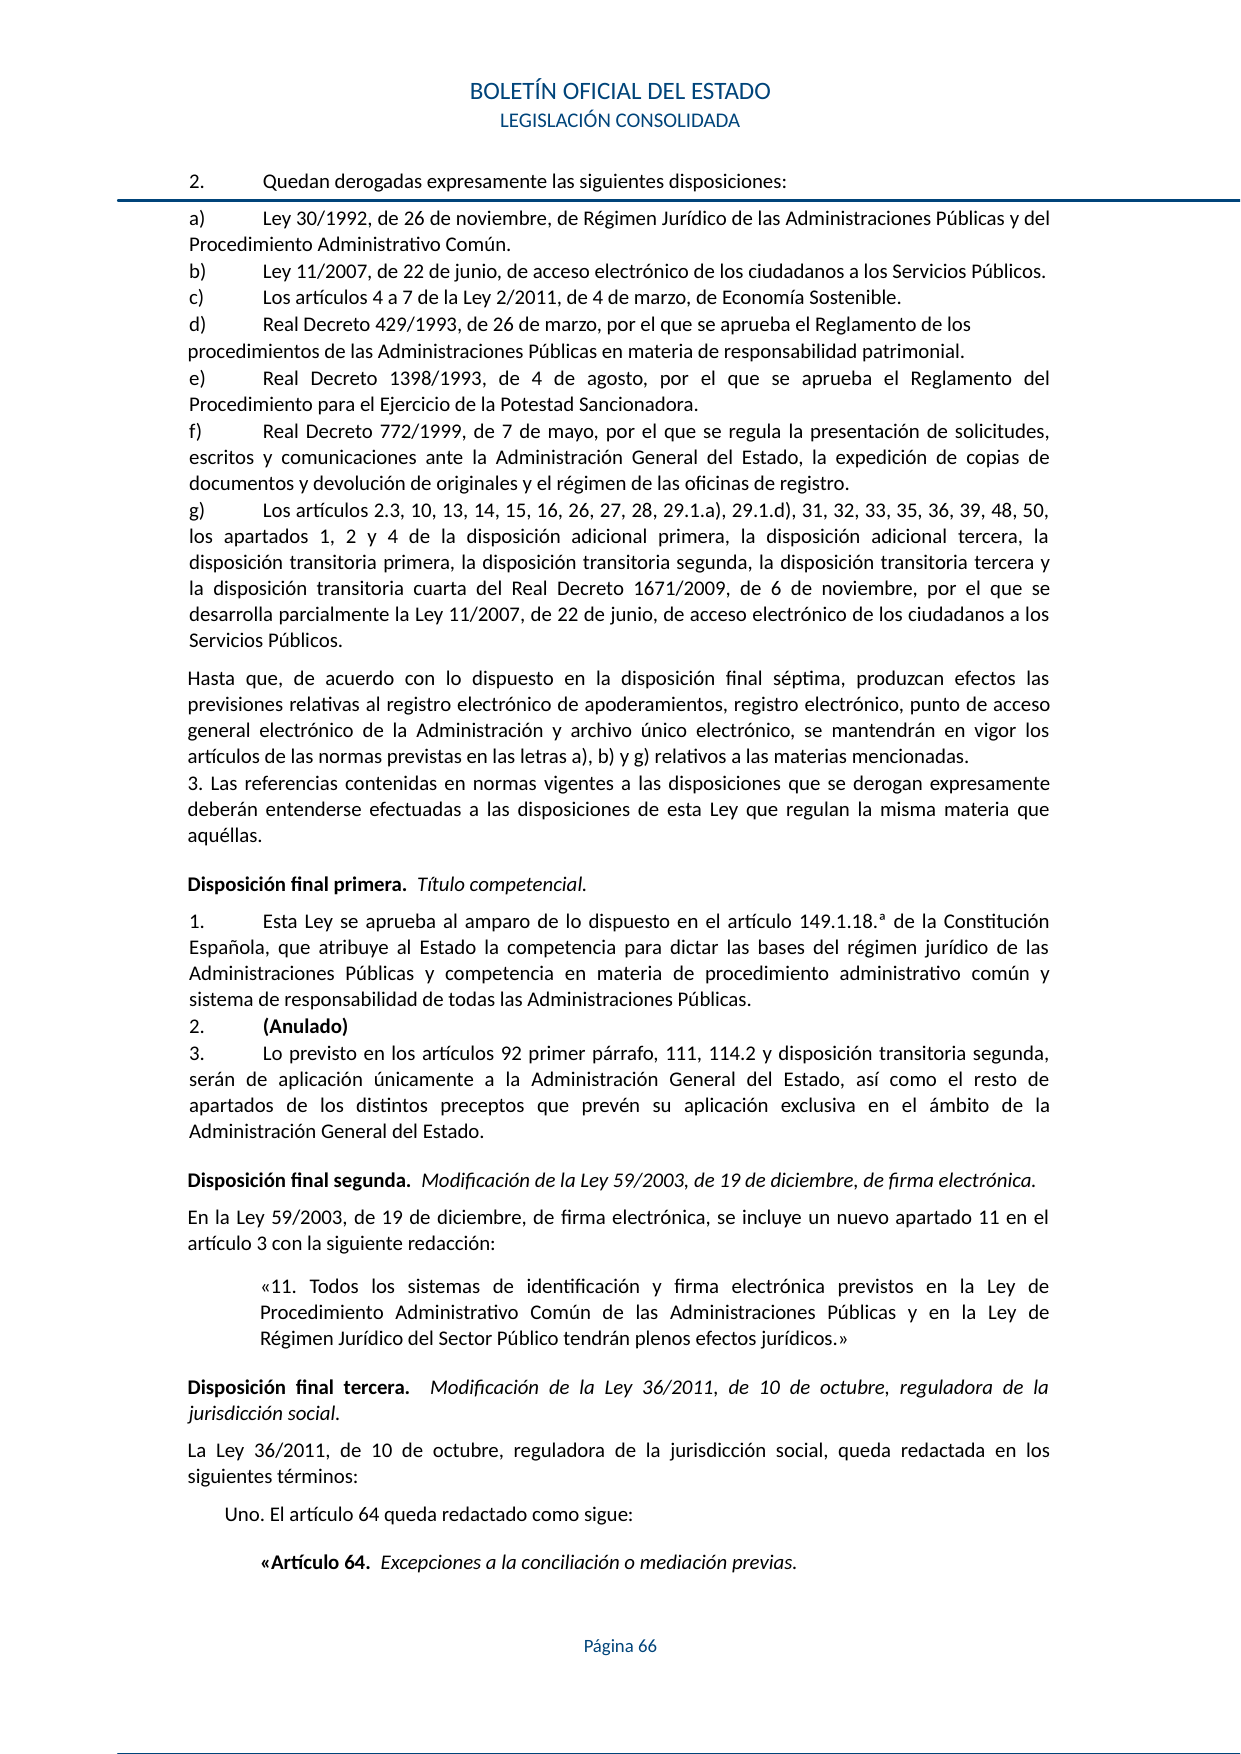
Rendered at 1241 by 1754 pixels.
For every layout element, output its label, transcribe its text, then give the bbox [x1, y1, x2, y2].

list Los artículos 4 a 7 de la Ley 2/2011, de 4 de marzo, de Economía Sostenible. [189, 284, 1051, 310]
list Los artículos 2.3, 10, 13, 14, 15, 16, 26, 27, 28, 29.1.a), 29.1.d), 31, 32, 33, 35, 36, 39, 48, 50, los apartados 1, 2 y 4 de la disposición adicional primera, la disposición adicional tercera, la disposición transitoria primera, la disposición transitoria segunda, la disposición transitoria tercera y la disposición transitoria cuarta del Real Decreto 1671/2009, de 6 de noviembre, por el que se desarrolla parcialmente la Ley 11/2007, de 22 de junio, de acceso electrónico de los ciudadanos a los Servicios Públicos. [189, 497, 1051, 653]
text «Artículo 64. Excepciones a la conciliación o mediación previas. [260, 1549, 1051, 1574]
list Ley 30/1992, de 26 de noviembre, de Régimen Jurídico de las Administraciones Públicas y del Procedimiento Administrativo Común. [189, 205, 1051, 257]
text Uno. El artículo 64 queda redactado como sigue: [224, 1501, 1051, 1526]
list Real Decreto 1398/1993, de 4 de agosto, por el que se aprueba el Reglamento del Procedimiento para el Ejercicio de la Potestad Sancionadora. [189, 365, 1051, 417]
list Real Decreto 772/1999, de 7 de mayo, por el que se regula la presentación de solicitudes, escritos y comunicaciones ante la Administración General del Estado, la expedición de copias de documentos y devolución de originales y el régimen de las oficinas de registro. [189, 418, 1051, 496]
list Ley 11/2007, de 22 de junio, de acceso electrónico de los ciudadanos a los Servicios Públicos. [189, 258, 1051, 283]
list Quedan derogadas expresamente las siguientes disposiciones: [189, 168, 1051, 193]
text Hasta que, de acuerdo con lo dispuesto en la disposición final séptima, produzcan efectos las previsiones relativas al registro electrónico de apoderamientos, registro electrónico, punto de acceso general electrónico de la Administración y archivo único electrónico, se mantendrán en vigor los artículos de las normas previstas en las letras a), b) y g) relativos a las materias mencionadas. [187, 665, 1051, 769]
text procedimientos de las Administraciones Públicas en materia de responsabilidad patrimonial. [187, 338, 1051, 364]
text «11. Todos los sistemas de identificación y firma electrónica previstos en la Ley de Procedimiento Administrativo Común de las Administraciones Públicas y en la Ley de Régimen Jurídico del Sector Público tendrán plenos efectos jurídicos.» [260, 1273, 1051, 1351]
list Esta Ley se aprueba al amparo de lo dispuesto en el artículo 149.1.18.ª de la Constitución Española, que atribuye al Estado la competencia para dictar las bases del régimen jurídico de las Administraciones Públicas y competencia en materia de procedimiento administrativo común y sistema de responsabilidad de todas las Administraciones Públicas. [189, 908, 1051, 1012]
list (Anulado) [189, 1013, 1051, 1038]
text 3. Las referencias contenidas en normas vigentes a las disposiciones que se derogan expresamente deberán entenderse efectuadas a las disposiciones de esta Ley que regulan la misma materia que aquéllas. [187, 770, 1051, 848]
text Disposición final tercera. Modificación de la Ley 36/2011, de 10 de octubre, reguladora de la jurisdicción social. [187, 1374, 1051, 1426]
text Disposición final segunda. Modificación de la Ley 59/2003, de 19 de diciembre, de firma electrónica. [187, 1167, 1051, 1193]
text En la Ley 59/2003, de 19 de diciembre, de firma electrónica, se incluye un nuevo apartado 11 en el artículo 3 con la siguiente redacción: [187, 1204, 1051, 1256]
text Disposición final primera. Título competencial. [187, 871, 1051, 897]
text La Ley 36/2011, de 10 de octubre, reguladora de la jurisdicción social, queda redactada en los siguientes términos: [187, 1437, 1051, 1489]
list Lo previsto en los artículos 92 primer párrafo, 111, 114.2 y disposición transitoria segunda, serán de aplicación únicamente a la Administración General del Estado, así como el resto de apartados de los distintos preceptos que prevén su aplicación exclusiva en el ámbito de la Administración General del Estado. [189, 1040, 1051, 1144]
list Real Decreto 429/1993, de 26 de marzo, por el que se aprueba el Reglamento de los [189, 311, 1051, 337]
